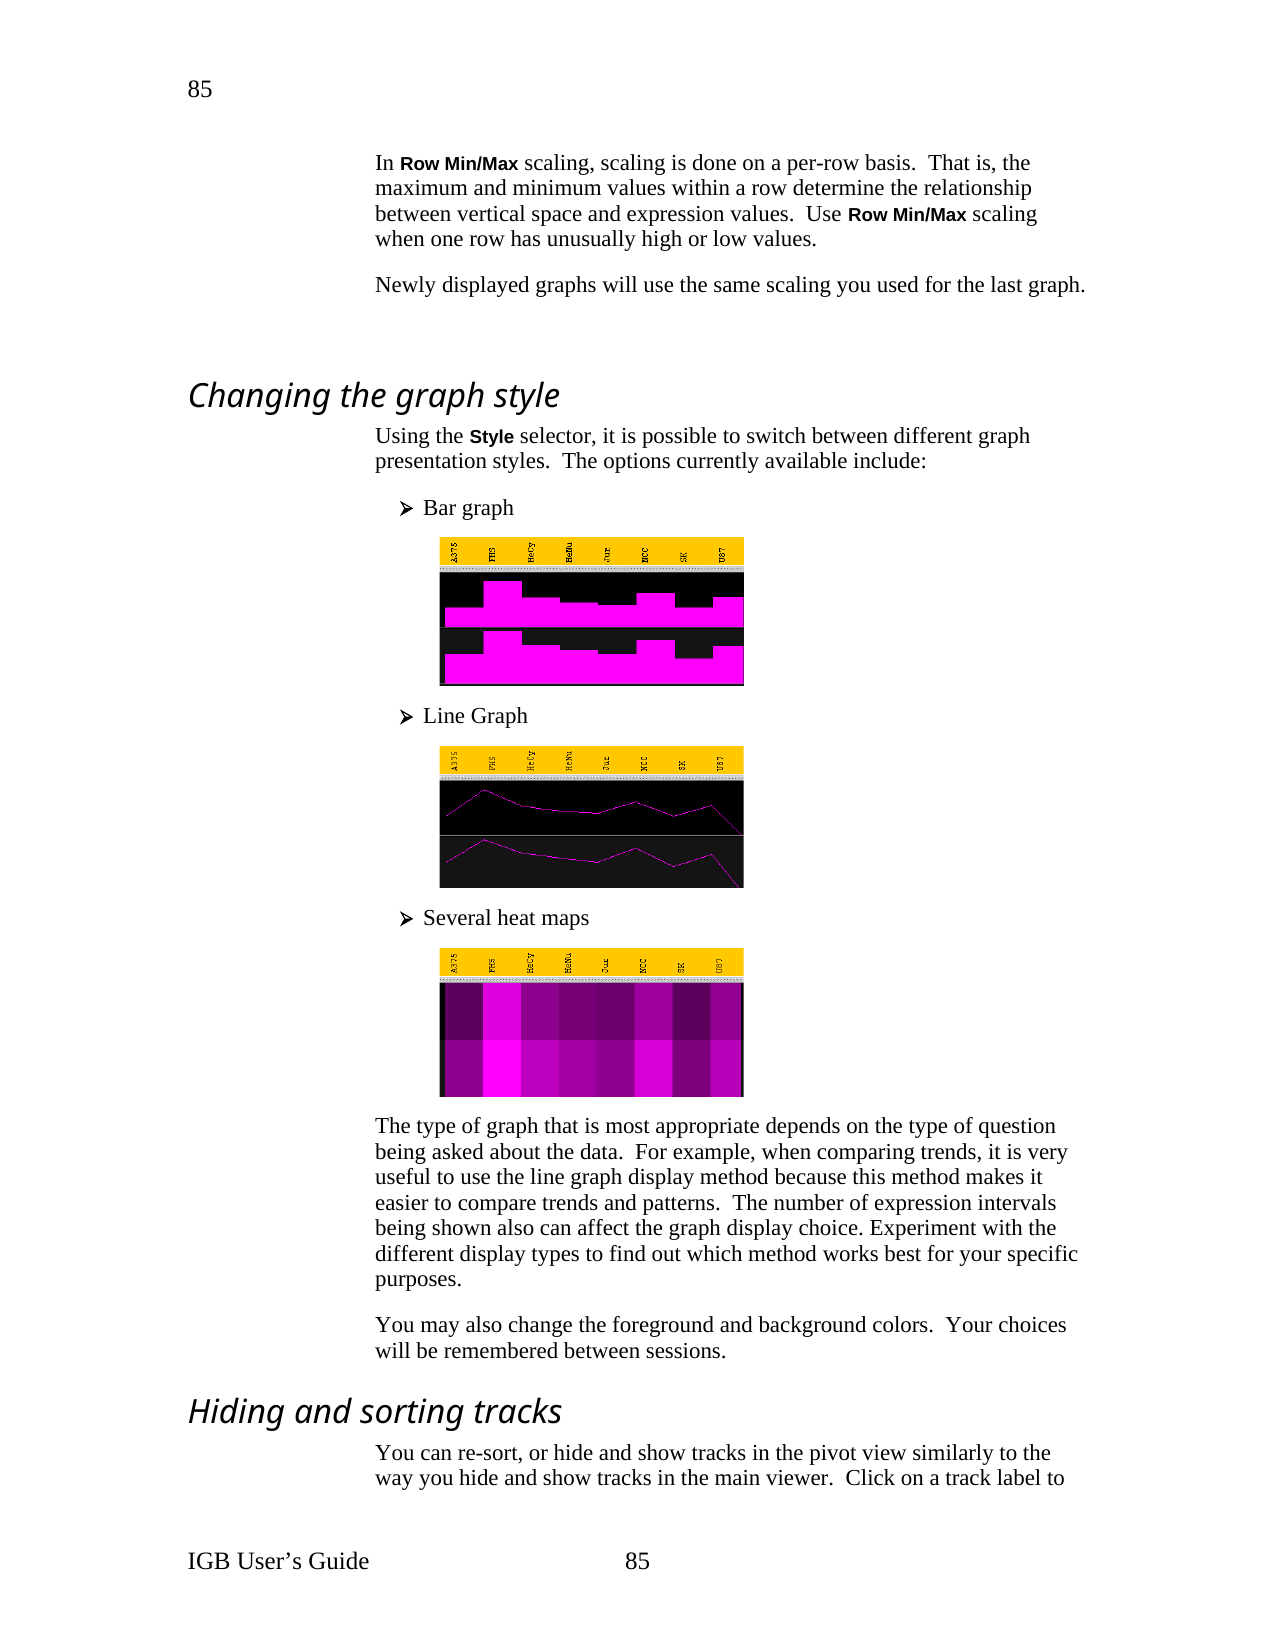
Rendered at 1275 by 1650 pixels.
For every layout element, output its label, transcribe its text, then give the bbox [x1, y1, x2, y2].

text In Row Min/Max scaling, scaling is done on a per-row basis. That is, the maximum and minimum values within a row determine the relationship between vertical space and expression values. Use Row Min/Max scaling when one row has unusually high or low values. [375, 150, 1087, 252]
list Several heat maps [399, 905, 1087, 931]
list Line Graph [399, 703, 1087, 729]
subtitle Hiding and sorting tracks [187, 1388, 1087, 1433]
text Using the Style selector, it is possible to switch between different graph presentation styles. The options currently available include: [375, 423, 1087, 474]
picture [439, 537, 744, 686]
picture [439, 746, 744, 888]
picture [439, 948, 744, 1097]
text You may also change the foreground and background colors. Your choices will be remembered between sessions. [375, 1312, 1087, 1363]
text Newly displayed graphs will use the same scaling you used for the last graph. [375, 272, 1087, 298]
list Bar graph [399, 495, 1087, 520]
text The type of graph that is most appropriate depends on the type of question being asked about the data. For example, when comparing trends, it is very useful to use the line graph display method because this method makes it easier to compare trends and patterns. The number of expression intervals being shown also can affect the graph display choice. Experiment with the different display types to find out which method works best for your specific purposes. [375, 1113, 1087, 1291]
subtitle Changing the graph style [187, 371, 1087, 417]
text You can re-sort, or hide and show tracks in the pivot view similarly to the way you hide and show tracks in the main viewer. Click on a track label to [375, 1440, 1087, 1491]
